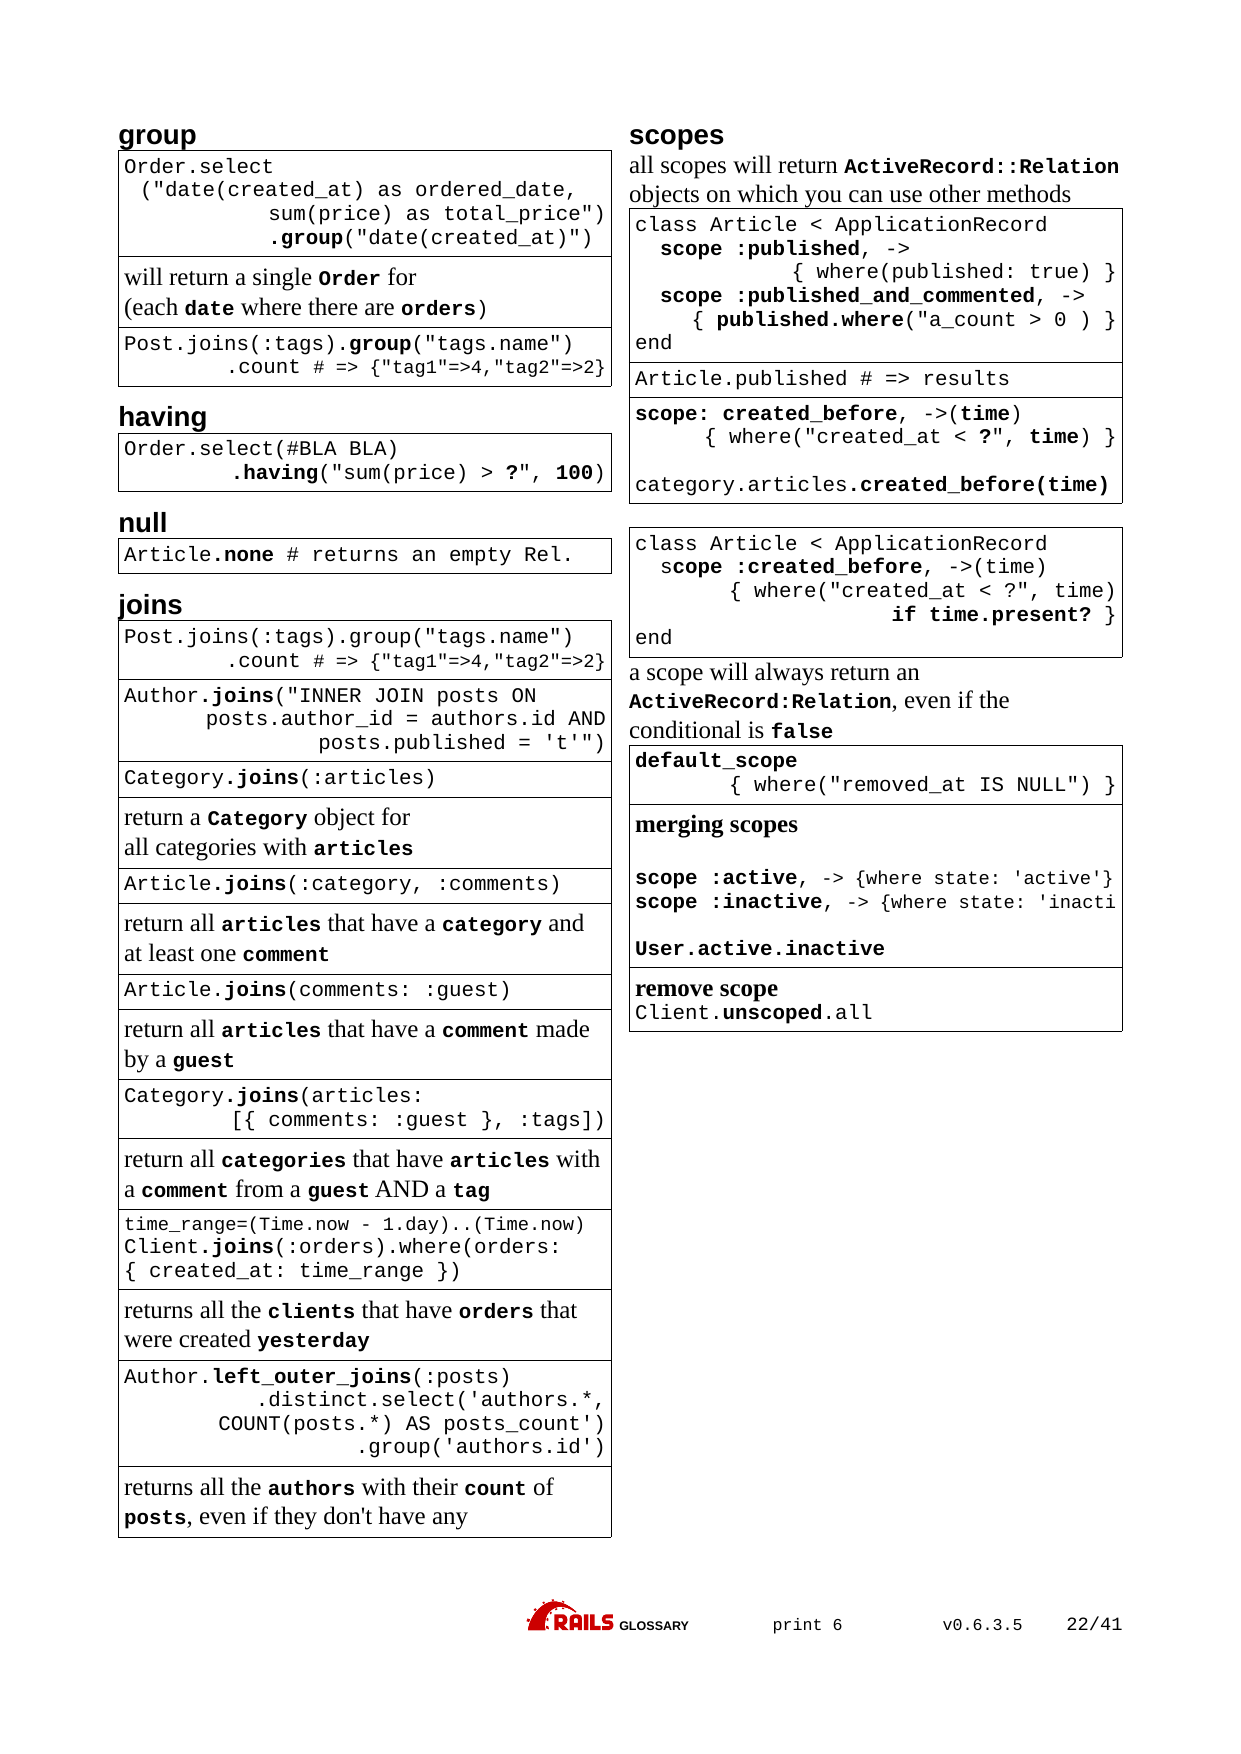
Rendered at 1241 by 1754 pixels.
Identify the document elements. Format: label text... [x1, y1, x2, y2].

table_cell Category.joins(:articles) [119, 762, 611, 797]
table_cell return all articles that have a comment made by a guest [119, 1010, 611, 1079]
subtitle null [118, 506, 611, 538]
subtitle group [118, 118, 611, 150]
table_header Article.joins(:category, :comments) [119, 869, 611, 903]
table_cell scope: created_before, ->(time) { where("created_at < ?", time) } category.articles.created_before(time) [630, 398, 1122, 503]
table_header default_scope { where("removed_at IS NULL") } [630, 746, 1122, 803]
subtitle joins [118, 588, 611, 620]
table_cell will return a single Order for (each date where there are orders) [119, 257, 611, 327]
table_cell Category.joins(articles: [{ comments: :guest }, :tags]) [119, 1080, 611, 1138]
table_header Order.select(#BLA BLA) .having("sum(price) > ?", 100) [119, 434, 611, 491]
table_cell Article.joins(comments: :guest) [119, 975, 611, 1009]
table_header Article.none # returns an empty Rel. [119, 539, 611, 573]
table_cell Author.joins("INNER JOIN posts ON posts.author_id = authors.id AND posts.published = 't'") [119, 680, 611, 761]
table_cell return all categories that have articles with a comment from a guest AND a tag [119, 1139, 611, 1209]
table_header class Article < ApplicationRecord scope :created_before, ->(time) { where("created_at < ?", time) if time.present? } end [630, 528, 1122, 657]
table_cell remove scope Client.unscoped.all [630, 968, 1122, 1031]
table_cell return all articles that have a category and at least one comment [119, 904, 611, 973]
text a scope will always return an ActiveRecord:Relation, even if the conditional is false [629, 658, 1122, 745]
table_header Post.joins(:tags).group("tags.name") .count # => {"tag1"=>4,"tag2"=>2} [119, 621, 611, 679]
table_cell return a Category object for all categories with articles [119, 798, 611, 867]
table_cell Author.left_outer_joins(:posts) .distinct.select('authors.*, COUNT(posts.*) AS posts_count') .group('authors.id') [119, 1361, 611, 1466]
table_header Order.select ("date(created_at) as ordered_date, sum(price) as total_price") .group("date(created_at)") [119, 151, 611, 256]
table_cell Post.joins(:tags).group("tags.name") .count # => {"tag1"=>4,"tag2"=>2} [119, 328, 611, 386]
text all scopes will return ActiveRecord::Relation objects on which you can use other methods [629, 150, 1122, 208]
subtitle scopes [629, 118, 1122, 150]
table_header merging scopes scope :active, -> {where state: 'active'} scope :inactive, -> {where state: 'inacti User.active.inactive [630, 805, 1122, 967]
subtitle having [118, 401, 611, 432]
table_cell returns all the clients that have orders that were created yesterday [119, 1290, 611, 1360]
table_cell Article.published # => results [630, 363, 1122, 397]
table_cell returns all the authors with their count of posts, even if they don't have any [119, 1467, 611, 1537]
table_header class Article < ApplicationRecord scope :published, -> { where(published: true) } scope :published_and_commented, -> { published.where("a_count > 0 ) } end [630, 209, 1122, 362]
table_cell time_range=(Time.now - 1.day)..(Time.now) Client.joins(:orders).where(orders: { created_at: time_range }) [119, 1210, 611, 1289]
